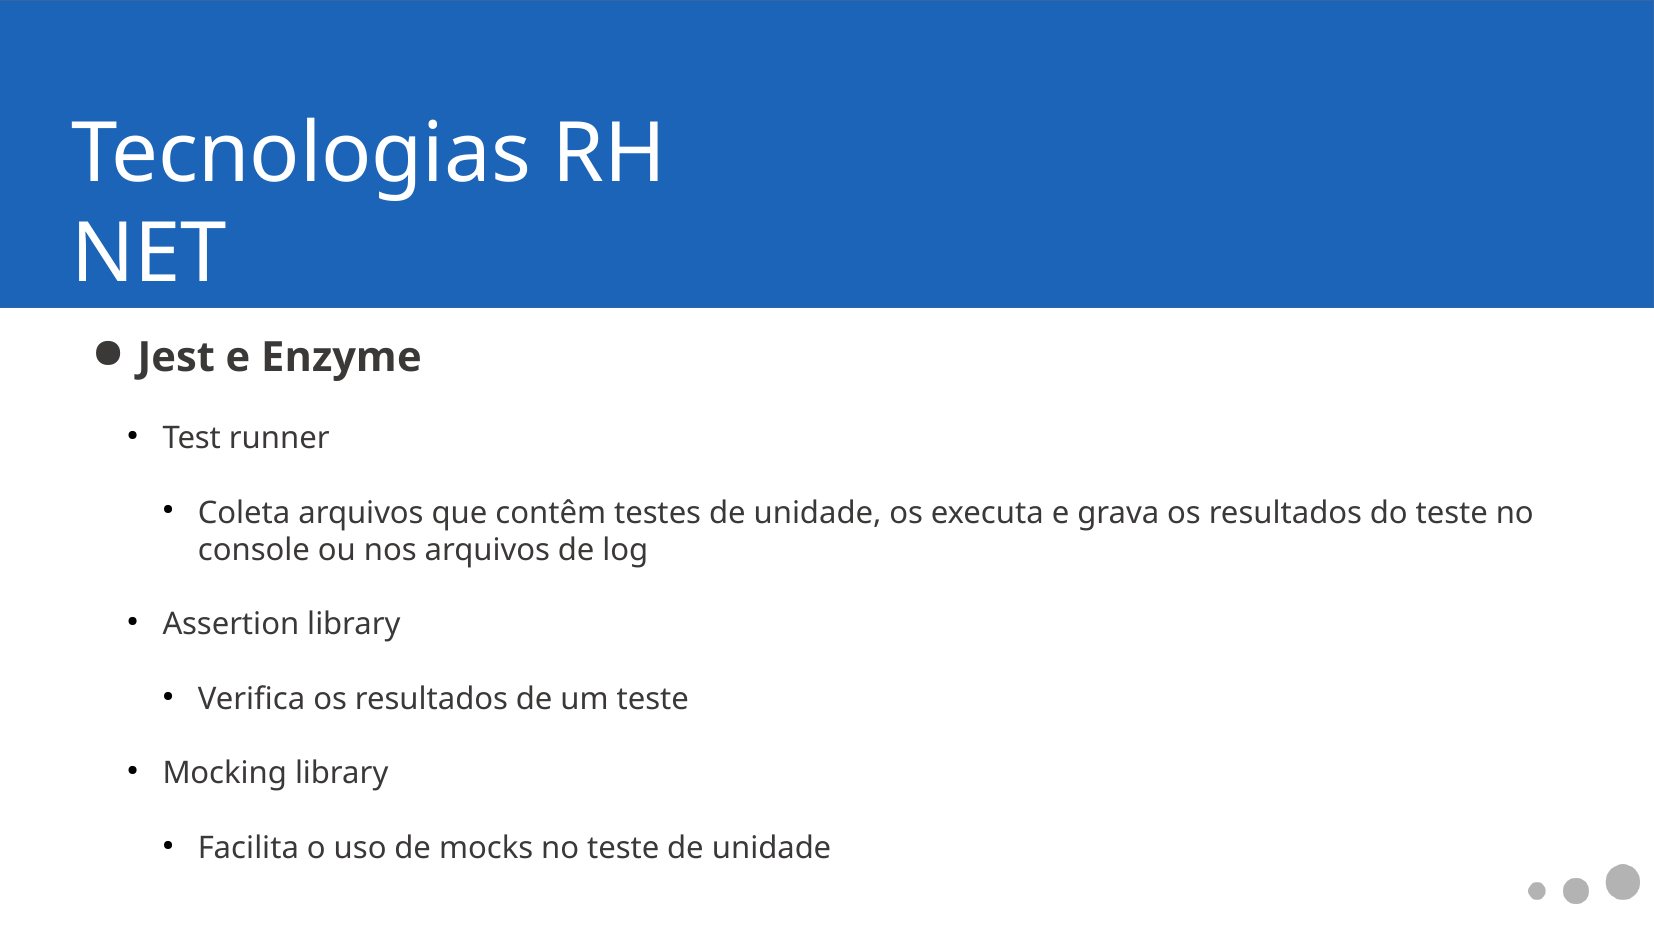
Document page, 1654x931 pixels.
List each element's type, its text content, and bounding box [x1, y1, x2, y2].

text_box Jest e Enzyme Test runner Coleta arquivos que contêm testes de unidade, os executa e grava os resultados do teste no console ou nos arquivos de log Assertion library Verifica os resultados de um teste Mocking library Facilita o uso de mocks no teste de unidade [76, 322, 1588, 368]
text_box Tecnologias RH NET [383, 142, 408, 176]
picture [1528, 864, 1640, 904]
text_box [0, 0, 1654, 308]
text_box Tecnologias RH NET [56, 91, 851, 186]
